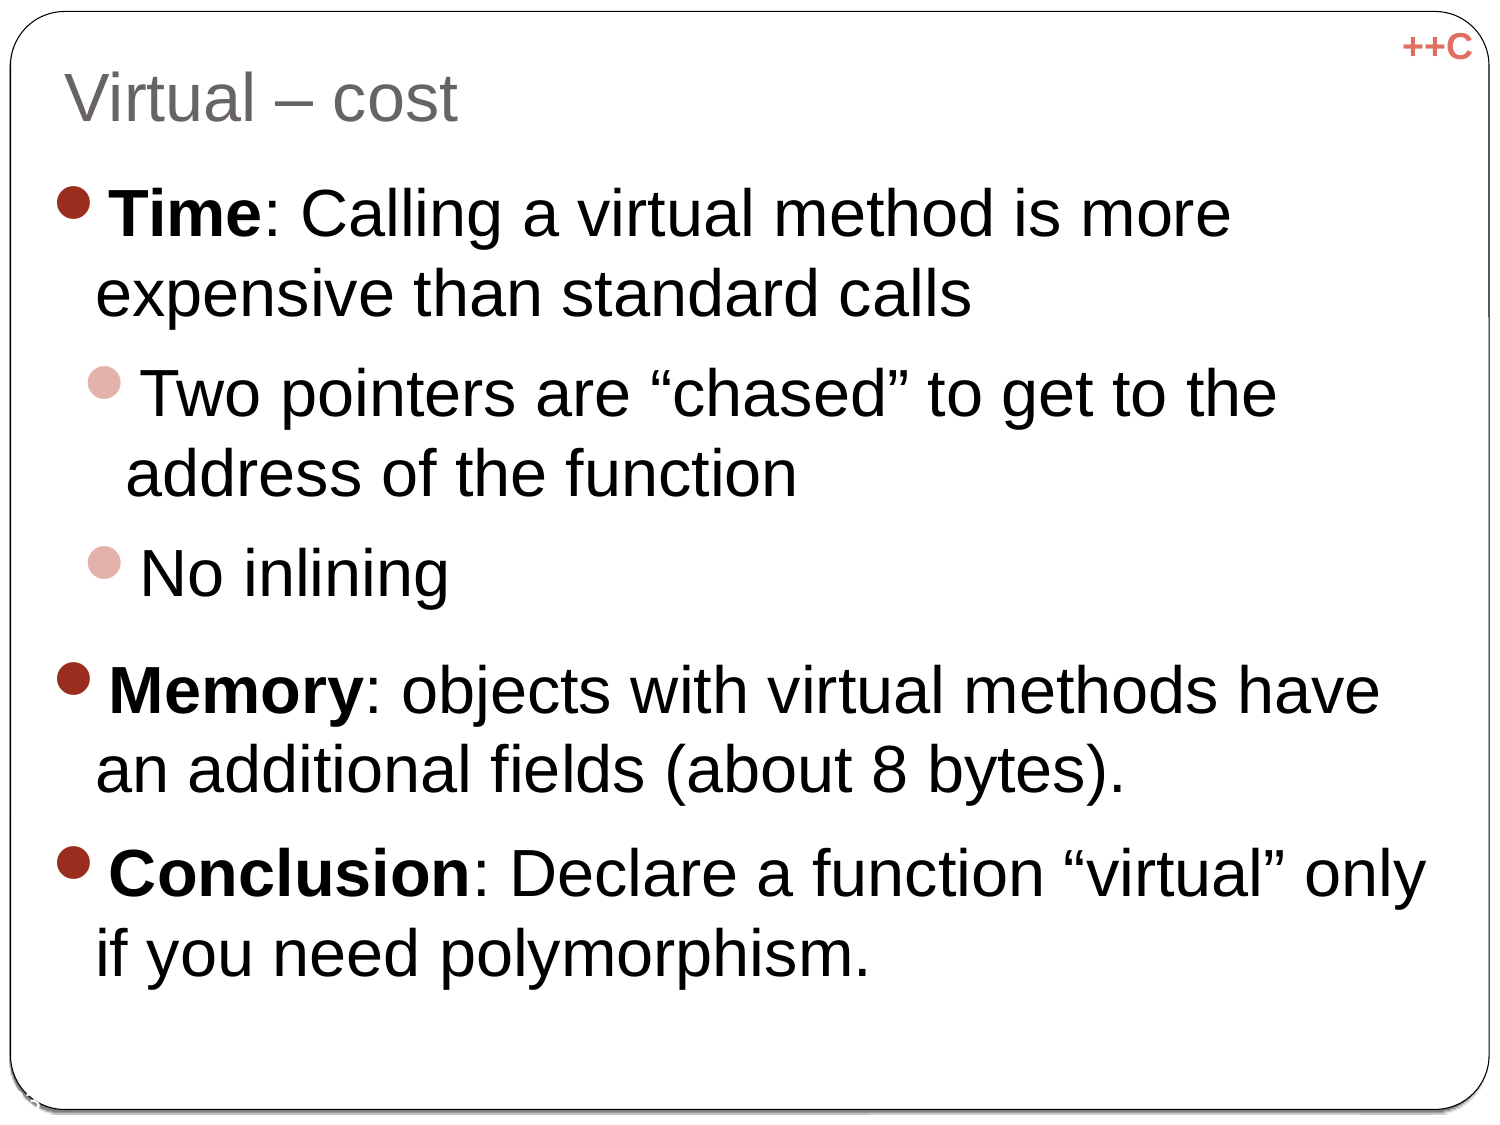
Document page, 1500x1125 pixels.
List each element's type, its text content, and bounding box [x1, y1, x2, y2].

title Virtual – cost [50, 45, 1450, 150]
slide_number [0, 1074, 50, 1125]
list Time: Calling a virtual method is more expensive than standard calls Two pointers are “chased” to get to the address of the function No inlining Memory: objects with virtual methods have an additional fields (about 8 bytes). Conclusion: Declare a function “virtual” only if you need polymorphism. [37, 162, 1463, 1088]
